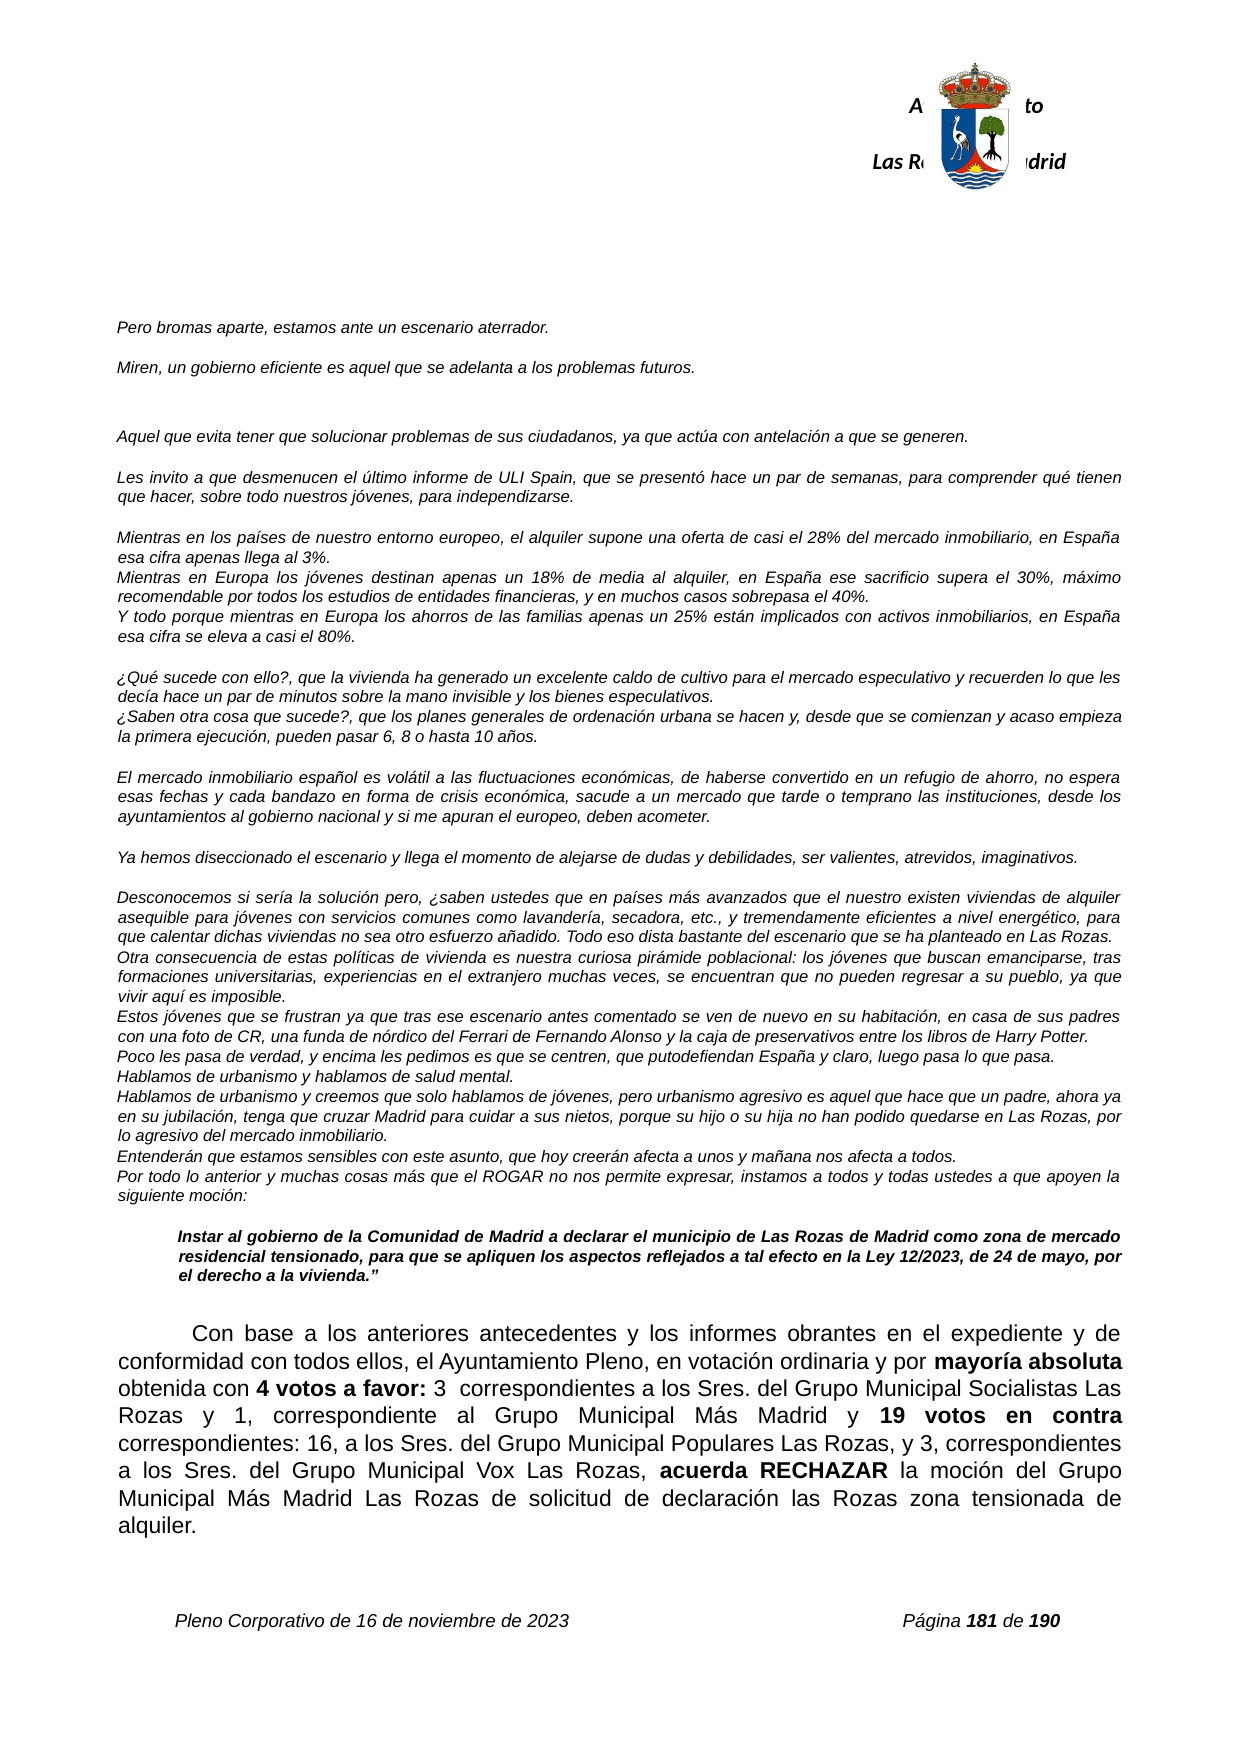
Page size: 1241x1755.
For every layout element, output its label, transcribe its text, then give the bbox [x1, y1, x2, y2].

text Ya hemos diseccionado el escenario y llega el momento de alejarse de dudas y debilidades, ser valientes, atrevidos, imaginativos. [117, 847, 1124, 867]
text Mientras en Europa los jóvenes destinan apenas un 18% de media al alquiler, en España ese sacrificio supera el 30%, máximo recomendable por todos los estudios de entidades financieras, y en muchos casos sobrepasa el 40%. [117, 567, 1124, 606]
text ¿Saben otra cosa que sucede?, que los planes generales de ordenación urbana se hacen y, desde que se comienzan y acaso empieza la primera ejecución, pueden pasar 6, 8 o hasta 10 años. [117, 707, 1124, 746]
text Y todo porque mientras en Europa los ahorros de las familias apenas un 25% están implicados con activos inmobiliarios, en España esa cifra se eleva a casi el 80%. [117, 607, 1124, 646]
text Entenderán que estamos sensibles con este asunto, que hoy creerán afecta a unos y mañana nos afecta a todos. [117, 1146, 1124, 1166]
text El mercado inmobiliario español es volátil a las fluctuaciones económicas, de haberse convertido en un refugio de ahorro, no espera esas fechas y cada bandazo en forma de crisis económica, sacude a un mercado que tarde o temprano las instituciones, desde los ayuntamientos al gobierno nacional y si me apuran el europeo, deben acometer. [117, 767, 1124, 826]
text Miren, un gobierno eficiente es aquel que se adelanta a los problemas futuros. [117, 358, 1124, 377]
text Estos jóvenes que se frustran ya que tras ese escenario antes comentado se ven de nuevo en su habitación, en casa de sus padres con una foto de CR, una funda de nórdico del Ferrari de Fernando Alonso y la caja de preservativos entre los libros de Harry Potter. [117, 1007, 1124, 1046]
text Les invito a que desmenucen el último informe de ULI Spain, que se presentó hace un par de semanas, para comprender qué tienen que hacer, sobre todo nuestros jóvenes, para independizarse. [117, 467, 1124, 506]
text Desconocemos si sería la solución pero, ¿saben ustedes que en países más avanzados que el nuestro existen viviendas de alquiler asequible para jóvenes con servicios comunes como lavandería, secadora, etc., y tremendamente eficientes a nivel energético, para que calentar dichas viviendas no sea otro esfuerzo añadido. Todo eso dista bastante del escenario que se ha planteado en Las Rozas. [117, 888, 1124, 946]
text Hablamos de urbanismo y hablamos de salud mental. [117, 1067, 1124, 1086]
text ¿Qué sucede con ello?, que la vivienda ha generado un excelente caldo de cultivo para el mercado especulativo y recuerden lo que les decía hace un par de minutos sobre la mano invisible y los bienes especulativos. [117, 667, 1124, 706]
text Por todo lo anterior y muchas cosas más que el ROGAR no nos permite expresar, instamos a todos y todas ustedes a que apoyen la siguiente moción: [117, 1166, 1124, 1205]
text Mientras en los países de nuestro entorno europeo, el alquiler supone una oferta de casi el 28% del mercado inmobiliario, en España esa cifra apenas llega al 3%. [117, 528, 1124, 567]
text Aquel que evita tener que solucionar problemas de sus ciudadanos, ya que actúa con antelación a que se generen. [117, 427, 1124, 446]
text Pero bromas aparte, estamos ante un escenario aterrador. [117, 318, 1124, 337]
text Hablamos de urbanismo y creemos que solo hablamos de jóvenes, pero urbanismo agresivo es aquel que hace que un padre, ahora ya en su jubilación, tenga que cruzar Madrid para cuidar a sus nietos, porque su hijo o su hija no han podido quedarse en Las Rozas, por lo agresivo del mercado inmobiliario. [117, 1087, 1124, 1145]
text Con base a los anteriores antecedentes y los informes obrantes en el expediente y de conformidad con todos ellos, el Ayuntamiento Pleno, en votación ordinaria y por mayoría absoluta obtenida con 4 votos a favor: 3 correspondientes a los Sres. del Grupo Municipal Socialistas Las Rozas y 1, correspondiente al Grupo Municipal Más Madrid y 19 votos en contra correspondientes: 16, a los Sres. del Grupo Municipal Populares Las Rozas, y 3, correspondientes a los Sres. del Grupo Municipal Vox Las Rozas, acuerda RECHAZAR la moción del Grupo Municipal Más Madrid Las Rozas de solicitud de declaración las Rozas zona tensionada de alquiler. [118, 1320, 1122, 1538]
text Otra consecuencia de estas políticas de vivienda es nuestra curiosa pirámide poblacional: los jóvenes que buscan emanciparse, tras formaciones universitarias, experiencias en el extranjero muchas veces, se encuentran que no pueden regresar a su pueblo, ya que vivir aquí es imposible. [117, 947, 1124, 1006]
text Poco les pasa de verdad, y encima les pedimos es que se centren, que putodefiendan España y claro, luego pasa lo que pasa. [117, 1047, 1124, 1066]
text Instar al gobierno de la Comunidad de Madrid a declarar el municipio de Las Rozas de Madrid como zona de mercado residencial tensionado, para que se apliquen los aspectos reflejados a tal efecto en la Ley 12/2023, de 24 de mayo, por el derecho a la vivienda.” [177, 1227, 1124, 1285]
